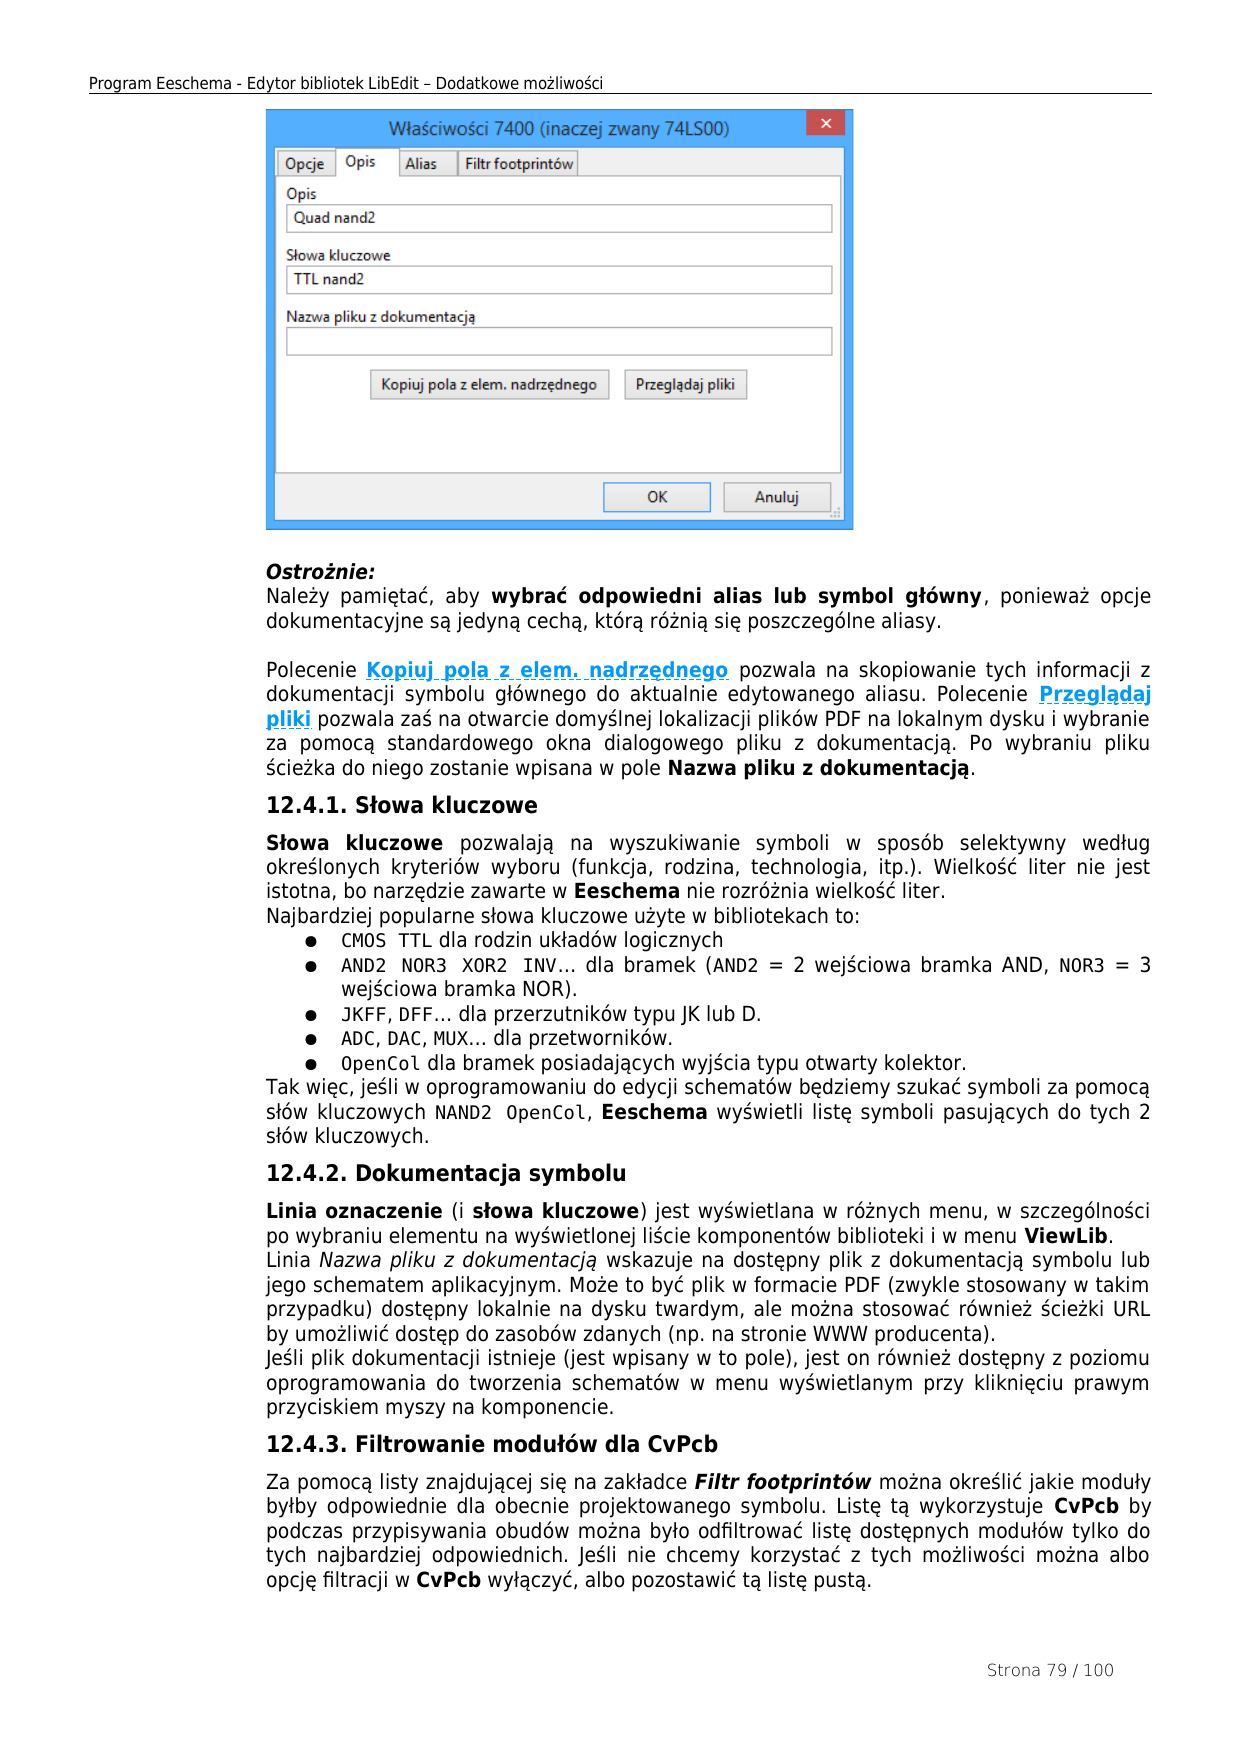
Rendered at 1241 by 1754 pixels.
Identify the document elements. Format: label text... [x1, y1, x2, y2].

list OpenCol dla bramek posiadających wyjścia typu otwarty kolektor. [303, 1051, 1152, 1075]
list CMOS TTL dla rodzin układów logicznych [303, 928, 1152, 953]
subtitle Filtrowanie modułów dla CvPcb [266, 1431, 1152, 1458]
text Polecenie Kopiuj pola z elem. nadrzędnego pozwala na skopiowanie tych informacji z dokumentacji symbolu głównego do aktualnie edytowanego aliasu. Polecenie Przeglądaj pliki pozwala zaś na otwarcie domyślnej lokalizacji plików PDF na lokalnym dysku i wybranie za pomocą standardowego okna dialogowego pliku z dokumentacją. Po wybraniu pliku ścieżka do niego zostanie wpisana w pole Nazwa pliku z dokumentacją. [266, 657, 1152, 780]
text Linia oznaczenie (i słowa kluczowe) jest wyświetlana w różnych menu, w szczególności po wybraniu elementu na wyświetlonej liście komponentów biblioteki i w menu ViewLib. [266, 1199, 1152, 1248]
text Najbardziej popularne słowa kluczowe użyte w bibliotekach to: [266, 904, 1152, 928]
text Linia Nazwa pliku z dokumentacją wskazuje na dostępny plik z dokumentacją symbolu lub jego schematem aplikacyjnym. Może to być plik w formacie PDF (zwykle stosowany w takim przypadku) dostępny lokalnie na dysku twardym, ale można stosować również ścieżki URL by umożliwić dostęp do zasobów zdanych (np. na stronie WWW producenta). [266, 1248, 1152, 1346]
list JKFF, DFF… dla przerzutników typu JK lub D. [303, 1002, 1152, 1026]
subtitle Słowa kluczowe [266, 792, 1152, 819]
picture [265, 109, 854, 530]
text Ostrożnie: [266, 559, 1152, 584]
subtitle Dokumentacja symbolu [266, 1160, 1152, 1187]
list ADC, DAC, MUX… dla przetworników. [303, 1026, 1152, 1051]
text Jeśli plik dokumentacji istnieje (jest wpisany w to pole), jest on również dostępny z poziomu oprogramowania do tworzenia schematów w menu wyświetlanym przy kliknięciu prawym przyciskiem myszy na komponencie. [266, 1346, 1152, 1419]
text Tak więc, jeśli w oprogramowaniu do edycji schematów będziemy szukać symboli za pomocą słów kluczowych NAND2 OpenCol, Eeschema wyświetli listę symboli pasujących do tych 2 słów kluczowych. [266, 1075, 1152, 1149]
text Należy pamiętać, aby wybrać odpowiedni alias lub symbol główny, ponieważ opcje dokumentacyjne są jedyną cechą, którą różnią się poszczególne aliasy. [266, 584, 1152, 633]
list AND2 NOR3 XOR2 INV… dla bramek (AND2 = 2 wejściowa bramka AND, NOR3 = 3 wejściowa bramka NOR). [303, 953, 1152, 1002]
text Słowa kluczowe pozwalają na wyszukiwanie symboli w sposób selektywny według określonych kryteriów wyboru (funkcja, rodzina, technologia, itp.). Wielkość liter nie jest istotna, bo narzędzie zawarte w Eeschema nie rozróżnia wielkość liter. [266, 830, 1152, 904]
text Za pomocą listy znajdującej się na zakładce Filtr footprintów można określić jakie moduły byłby odpowiednie dla obecnie projektowanego symbolu. Listę tą wykorzystuje CvPcb by podczas przypisywania obudów można było odfiltrować listę dostępnych modułów tylko do tych najbardziej odpowiednich. Jeśli nie chcemy korzystać z tych możliwości można albo opcję filtracji w CvPcb wyłączyć, albo pozostawić tą listę pustą. [266, 1470, 1152, 1592]
